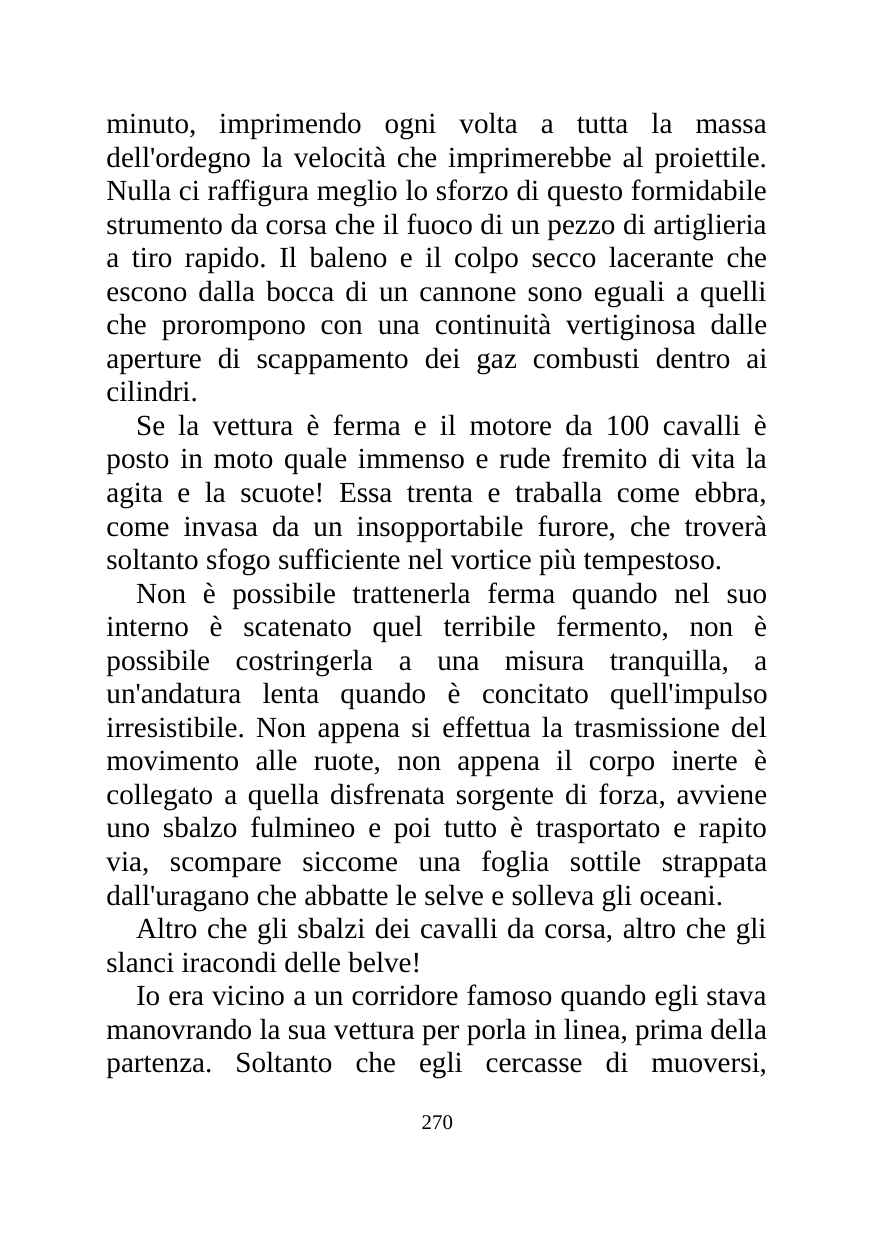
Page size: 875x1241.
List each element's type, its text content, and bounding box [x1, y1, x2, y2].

text Se la vettura è ferma e il motore da 100 cavalli è posto in moto quale immenso e rude fremito di vita la agita e la scuote! Essa trenta e traballa come ebbra, come invasa da un insopportabile furore, che troverà soltanto sfogo sufficiente nel vortice più tempestoso. [106, 408, 768, 576]
text Altro che gli sbalzi dei cavalli da corsa, altro che gli slanci iracondi delle belve! [106, 911, 768, 978]
text minuto, imprimendo ogni volta a tutta la massa dell'ordegno la velocità che imprimerebbe al proiettile. Nulla ci raffigura meglio lo sforzo di questo formidabile strumento da corsa che il fuoco di un pezzo di artiglieria a tiro rapido. Il baleno e il colpo secco lacerante che escono dalla bocca di un cannone sono eguali a quelli che prorompono con una continuità vertiginosa dalle aperture di scappamento dei gaz combusti dentro ai cilindri. [106, 106, 768, 408]
text Io era vicino a un corridore famoso quando egli stava manovrando la sua vettura per porla in linea, prima della partenza. Soltanto che egli cercasse di muoversi, [106, 978, 768, 1079]
text Non è possibile trattenerla ferma quando nel suo interno è scatenato quel terribile fermento, non è possibile costringerla a una misura tranquilla, a un'andatura lenta quando è concitato quell'impulso irresistibile. Non appena si effettua la trasmissione del movimento alle ruote, non appena il corpo inerte è collegato a quella disfrenata sorgente di forza, avviene uno sbalzo fulmineo e poi tutto è trasportato e rapito via, scompare siccome una foglia sottile strappata dall'uragano che abbatte le selve e solleva gli oceani. [106, 576, 768, 911]
